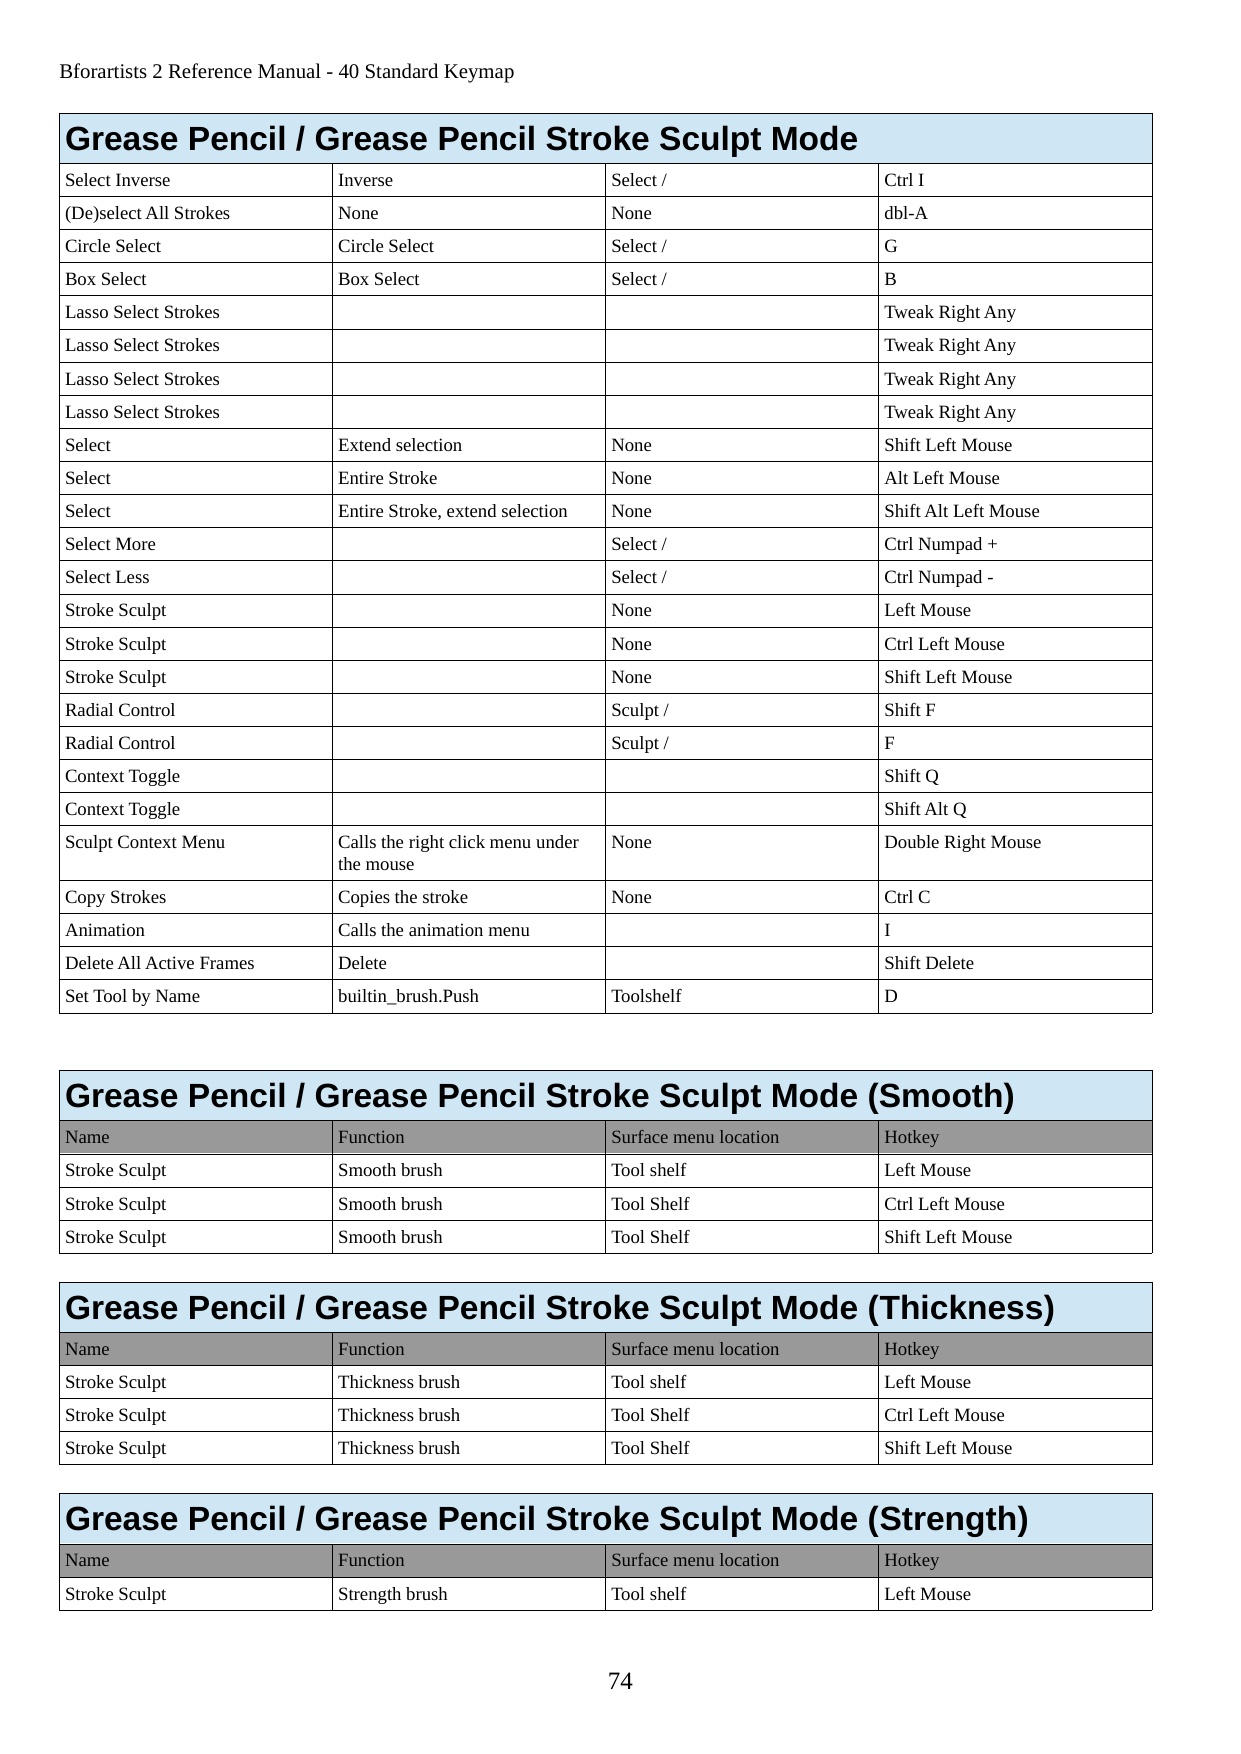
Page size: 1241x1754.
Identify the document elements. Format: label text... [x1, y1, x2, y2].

table_cell Stroke Sculpt [60, 1399, 332, 1431]
table_cell Lasso Select Strokes [60, 363, 332, 395]
table_cell Select [60, 462, 332, 494]
table_cell Select Less [60, 561, 332, 593]
table_cell Sculpt Context Menu [60, 826, 332, 880]
table_cell Tool shelf [606, 1366, 878, 1398]
table_cell Surface menu location [606, 1333, 878, 1365]
table_cell Shift Left Mouse [879, 429, 1152, 461]
table_cell [333, 296, 605, 328]
table_cell [333, 628, 605, 660]
table_cell Radial Control [60, 694, 332, 726]
table_cell Ctrl Left Mouse [879, 1399, 1152, 1431]
table_cell Stroke Sculpt [60, 1432, 332, 1464]
table_cell [606, 914, 878, 946]
table_cell [333, 528, 605, 560]
table_cell Select / [606, 561, 878, 593]
table_cell I [879, 914, 1152, 946]
table_cell None [606, 661, 878, 693]
table_cell [333, 727, 605, 759]
table_header Grease Pencil / Grease Pencil Stroke Sculpt Mode [60, 114, 1152, 163]
table_cell Select [60, 495, 332, 527]
table_cell Select / [606, 164, 878, 196]
table_cell Shift Left Mouse [879, 661, 1152, 693]
table_cell None [606, 595, 878, 627]
table_cell Stroke Sculpt [60, 1188, 332, 1220]
table_cell Tweak Right Any [879, 363, 1152, 395]
table_cell Circle Select [333, 230, 605, 262]
table_cell Shift F [879, 694, 1152, 726]
table_cell builtin_brush.Push [333, 980, 605, 1012]
table_cell Left Mouse [879, 595, 1152, 627]
table_cell Hotkey [879, 1333, 1152, 1365]
table_cell Box Select [60, 263, 332, 295]
table_cell Smooth brush [333, 1188, 605, 1220]
table_cell Shift Left Mouse [879, 1221, 1152, 1253]
table_cell None [606, 462, 878, 494]
table_cell [606, 396, 878, 428]
table_cell Tweak Right Any [879, 396, 1152, 428]
table_cell Shift Alt Q [879, 793, 1152, 825]
table_cell Smooth brush [333, 1155, 605, 1187]
table_cell Tool Shelf [606, 1399, 878, 1431]
table_cell Name [60, 1545, 332, 1577]
table_cell Stroke Sculpt [60, 595, 332, 627]
table_cell Surface menu location [606, 1121, 878, 1153]
table_cell None [606, 495, 878, 527]
table_cell Ctrl I [879, 164, 1152, 196]
table_cell [606, 330, 878, 362]
table_header Grease Pencil / Grease Pencil Stroke Sculpt Mode (Thickness) [60, 1283, 1152, 1332]
table_cell Thickness brush [333, 1432, 605, 1464]
table_cell dbl-A [879, 197, 1152, 229]
table_cell Sculpt / [606, 727, 878, 759]
table_cell Stroke Sculpt [60, 661, 332, 693]
table_header Grease Pencil / Grease Pencil Stroke Sculpt Mode (Strength) [60, 1494, 1152, 1543]
table_cell Lasso Select Strokes [60, 396, 332, 428]
table_cell Select / [606, 528, 878, 560]
table_cell Tool Shelf [606, 1188, 878, 1220]
table_cell Extend selection [333, 429, 605, 461]
table_cell [333, 595, 605, 627]
table_cell Ctrl Numpad - [879, 561, 1152, 593]
table_cell Stroke Sculpt [60, 1155, 332, 1187]
table_cell Entire Stroke, extend selection [333, 495, 605, 527]
table_cell Set Tool by Name [60, 980, 332, 1012]
table_cell [333, 694, 605, 726]
table_cell Name [60, 1121, 332, 1153]
table_cell Lasso Select Strokes [60, 296, 332, 328]
table_cell Stroke Sculpt [60, 1366, 332, 1398]
table_cell D [879, 980, 1152, 1012]
table_cell [606, 760, 878, 792]
table_cell None [606, 628, 878, 660]
table_cell Ctrl Numpad + [879, 528, 1152, 560]
table_cell Tweak Right Any [879, 296, 1152, 328]
table_cell [606, 296, 878, 328]
table_cell [333, 396, 605, 428]
table_cell Name [60, 1333, 332, 1365]
table_cell [606, 793, 878, 825]
table_cell [333, 793, 605, 825]
table_cell Thickness brush [333, 1399, 605, 1431]
table_cell Circle Select [60, 230, 332, 262]
table_cell [333, 661, 605, 693]
table_cell Sculpt / [606, 694, 878, 726]
table_cell G [879, 230, 1152, 262]
table_cell Alt Left Mouse [879, 462, 1152, 494]
table_cell Context Toggle [60, 760, 332, 792]
table_cell Radial Control [60, 727, 332, 759]
table_cell Tool Shelf [606, 1432, 878, 1464]
table_cell Thickness brush [333, 1366, 605, 1398]
table_cell Copies the stroke [333, 881, 605, 913]
table_cell Calls the animation menu [333, 914, 605, 946]
table_cell None [606, 197, 878, 229]
table_cell [606, 947, 878, 979]
table_cell [333, 561, 605, 593]
table_cell Function [333, 1121, 605, 1153]
table_cell None [606, 429, 878, 461]
table_cell Entire Stroke [333, 462, 605, 494]
table_cell Double Right Mouse [879, 826, 1152, 880]
table_cell Delete [333, 947, 605, 979]
table_cell [333, 330, 605, 362]
table_cell Tool shelf [606, 1155, 878, 1187]
table_cell [333, 363, 605, 395]
table_cell Hotkey [879, 1121, 1152, 1153]
table_cell Ctrl Left Mouse [879, 1188, 1152, 1220]
table_cell Left Mouse [879, 1366, 1152, 1398]
table_cell Lasso Select Strokes [60, 330, 332, 362]
table_cell Surface menu location [606, 1545, 878, 1577]
table_cell Calls the right click menu under the mouse [333, 826, 605, 880]
table_cell Stroke Sculpt [60, 628, 332, 660]
table_cell [333, 760, 605, 792]
table_cell Copy Strokes [60, 881, 332, 913]
table_cell Select / [606, 263, 878, 295]
table_cell Ctrl C [879, 881, 1152, 913]
table_cell Smooth brush [333, 1221, 605, 1253]
table_cell Shift Q [879, 760, 1152, 792]
table_cell Box Select [333, 263, 605, 295]
table_cell F [879, 727, 1152, 759]
table_cell Delete All Active Frames [60, 947, 332, 979]
table_header Grease Pencil / Grease Pencil Stroke Sculpt Mode (Smooth) [60, 1071, 1152, 1120]
table_cell Shift Left Mouse [879, 1432, 1152, 1464]
table_cell Left Mouse [879, 1578, 1152, 1610]
table_cell Stroke Sculpt [60, 1221, 332, 1253]
table_cell Hotkey [879, 1545, 1152, 1577]
table_cell Select [60, 429, 332, 461]
table_cell None [606, 826, 878, 880]
table_cell None [333, 197, 605, 229]
table_cell [606, 363, 878, 395]
table_cell Select Inverse [60, 164, 332, 196]
table_cell B [879, 263, 1152, 295]
table_cell Context Toggle [60, 793, 332, 825]
table_cell None [606, 881, 878, 913]
table_cell Shift Alt Left Mouse [879, 495, 1152, 527]
table_cell Select / [606, 230, 878, 262]
table_cell Animation [60, 914, 332, 946]
table_cell Stroke Sculpt [60, 1578, 332, 1610]
table_cell Toolshelf [606, 980, 878, 1012]
table_cell Shift Delete [879, 947, 1152, 979]
table_cell Function [333, 1545, 605, 1577]
table_cell Inverse [333, 164, 605, 196]
table_cell Select More [60, 528, 332, 560]
table_cell Strength brush [333, 1578, 605, 1610]
table_cell Tool shelf [606, 1578, 878, 1610]
table_cell Ctrl Left Mouse [879, 628, 1152, 660]
table_cell (De)select All Strokes [60, 197, 332, 229]
table_cell Function [333, 1333, 605, 1365]
table_cell Tweak Right Any [879, 330, 1152, 362]
table_cell Tool Shelf [606, 1221, 878, 1253]
table_cell Left Mouse [879, 1155, 1152, 1187]
